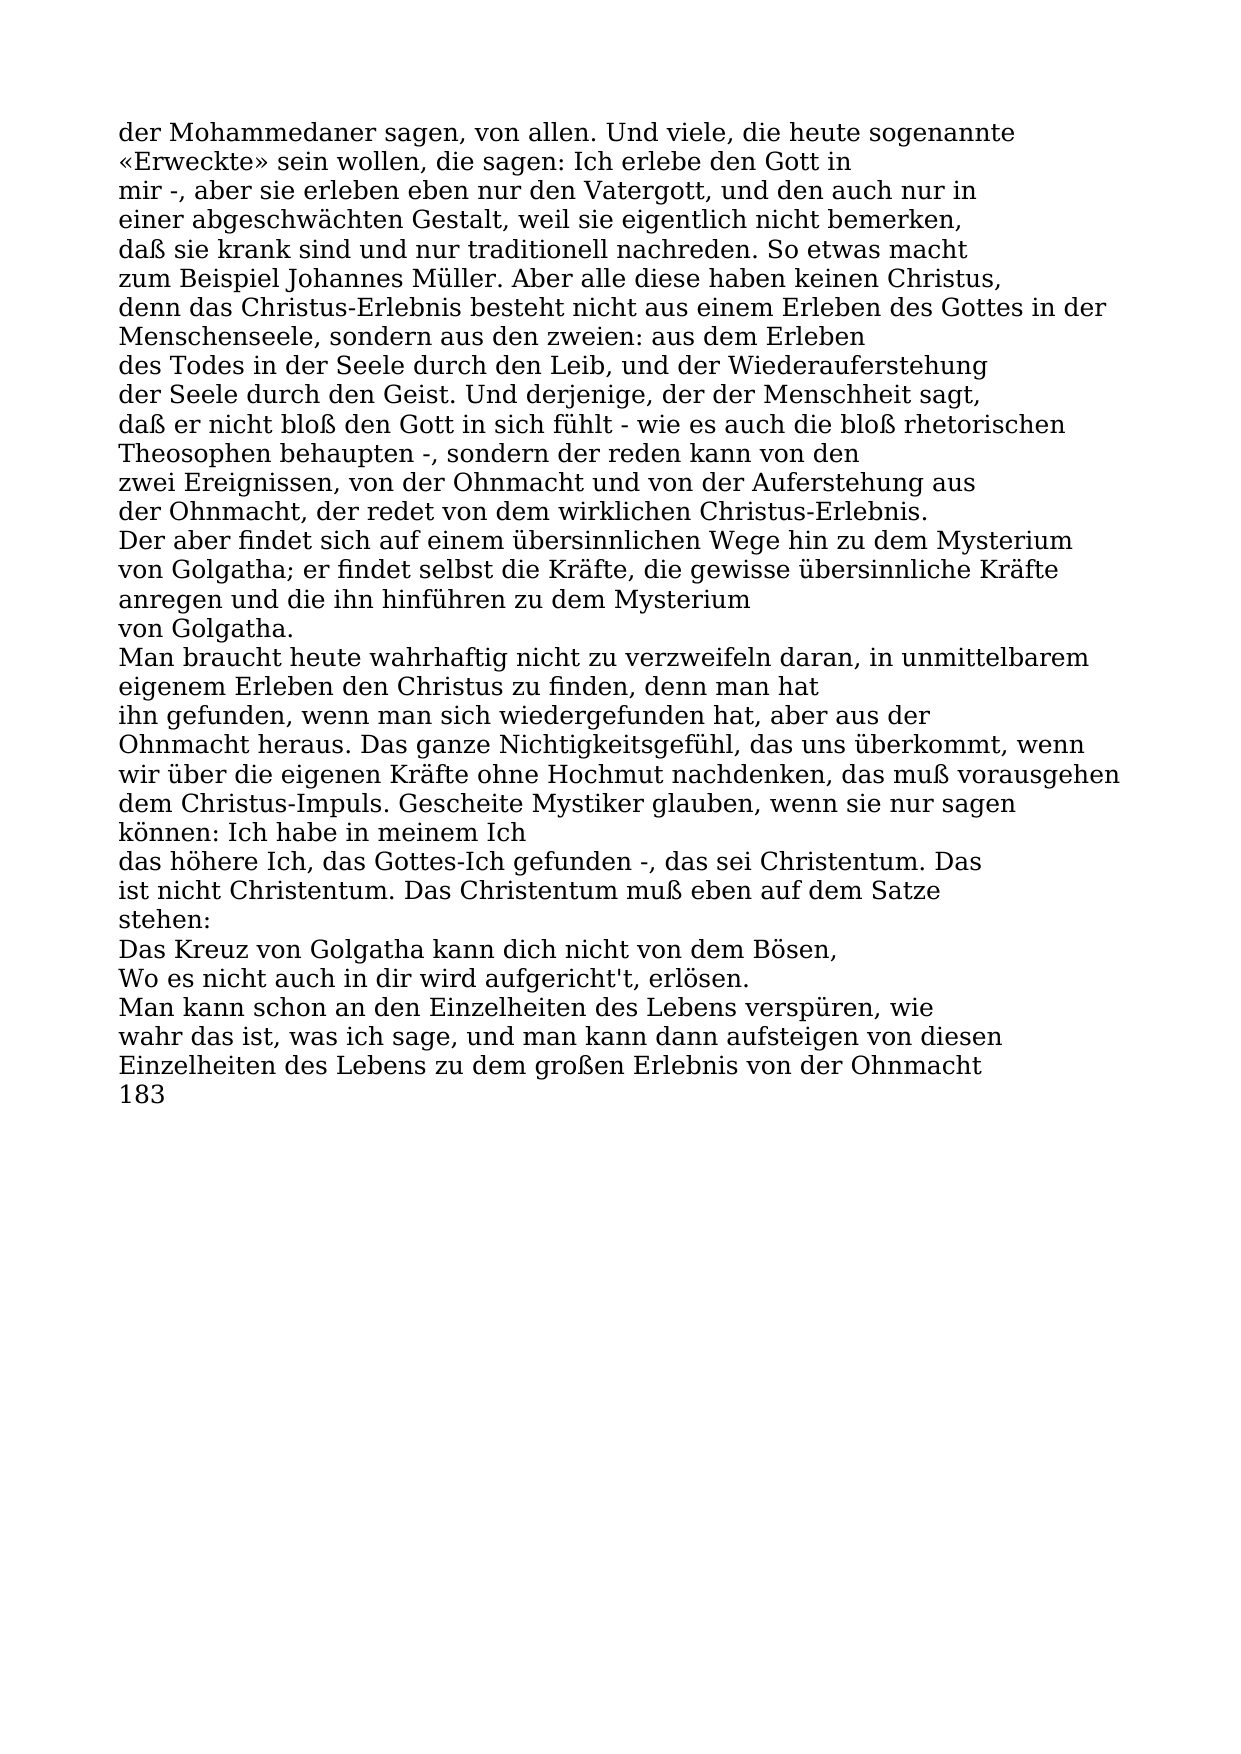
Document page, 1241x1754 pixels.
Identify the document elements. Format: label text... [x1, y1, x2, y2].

text ihn gefunden, wenn man sich wiedergefunden hat, aber aus der [118, 701, 1122, 731]
text des Todes in der Seele durch den Leib, und der Wiederauferstehung [118, 351, 1122, 381]
text der Mohammedaner sagen, von allen. Und viele, die heute sogenannte «Erweckte» sein wollen, die sagen: Ich erlebe den Gott in [118, 118, 1122, 176]
text ist nicht Christentum. Das Christentum muß eben auf dem Satze [118, 876, 1122, 906]
text Einzelheiten des Lebens zu dem großen Erlebnis von der Ohnmacht [118, 1051, 1122, 1081]
text 183 [118, 1081, 1122, 1110]
text Man kann schon an den Einzelheiten des Lebens verspüren, wie [118, 993, 1122, 1022]
text Man braucht heute wahrhaftig nicht zu verzweifeln daran, in unmittelbarem eigenem Erleben den Christus zu finden, denn man hat [118, 643, 1122, 701]
text das höhere Ich, das Gottes-Ich gefunden -, das sei Christentum. Das [118, 847, 1122, 876]
text denn das Christus-Erlebnis besteht nicht aus einem Erleben des Gottes in der Menschenseele, sondern aus den zweien: aus dem Erleben [118, 293, 1122, 351]
text Das Kreuz von Golgatha kann dich nicht von dem Bösen, [118, 935, 1122, 964]
text einer abgeschwächten Gestalt, weil sie eigentlich nicht bemerken, [118, 206, 1122, 235]
text daß er nicht bloß den Gott in sich fühlt - wie es auch die bloß rhetorischen Theosophen behaupten -, sondern der reden kann von den [118, 410, 1122, 468]
text Wo es nicht auch in dir wird aufgericht't, erlösen. [118, 964, 1122, 993]
text der Ohnmacht, der redet von dem wirklichen Christus-Erlebnis. [118, 497, 1122, 526]
text Ohnmacht heraus. Das ganze Nichtigkeitsgefühl, das uns überkommt, wenn wir über die eigenen Kräfte ohne Hochmut nachdenken, das muß vorausgehen dem Christus-Impuls. Gescheite Mystiker glauben, wenn sie nur sagen können: Ich habe in meinem Ich [118, 731, 1122, 847]
text von Golgatha. [118, 614, 1122, 643]
text daß sie krank sind und nur traditionell nachreden. So etwas macht [118, 235, 1122, 264]
text der Seele durch den Geist. Und derjenige, der der Menschheit sagt, [118, 381, 1122, 410]
text stehen: [118, 906, 1122, 935]
text wahr das ist, was ich sage, und man kann dann aufsteigen von diesen [118, 1022, 1122, 1051]
text mir -, aber sie erleben eben nur den Vatergott, und den auch nur in [118, 176, 1122, 206]
text Der aber findet sich auf einem übersinnlichen Wege hin zu dem Mysterium von Golgatha; er findet selbst die Kräfte, die gewisse übersinnliche Kräfte anregen und die ihn hinführen zu dem Mysterium [118, 526, 1122, 614]
text zwei Ereignissen, von der Ohnmacht und von der Auferstehung aus [118, 468, 1122, 497]
text zum Beispiel Johannes Müller. Aber alle diese haben keinen Christus, [118, 264, 1122, 293]
